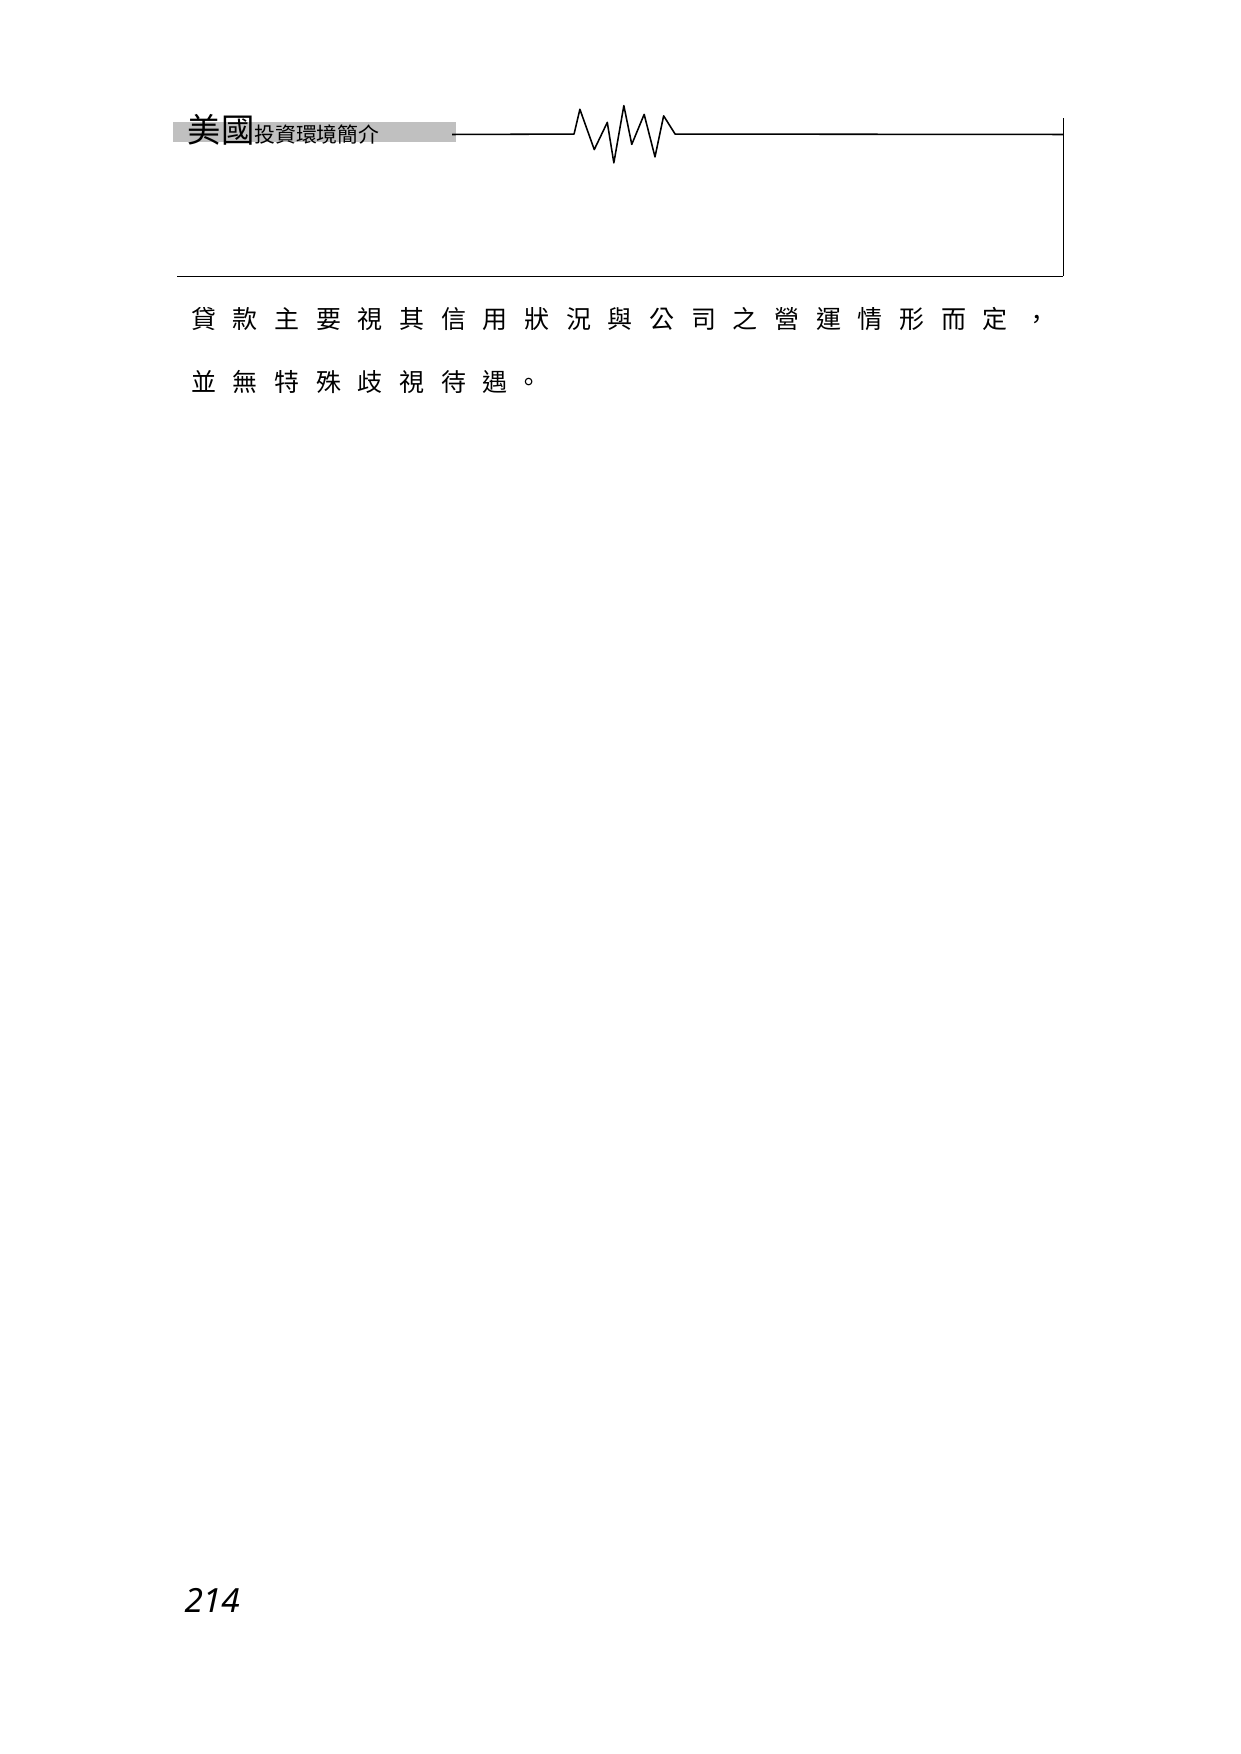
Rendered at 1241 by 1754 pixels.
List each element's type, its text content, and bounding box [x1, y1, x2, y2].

text 貸款主要視其信用狀況與公司之營運情形而定，並無特殊歧視待遇。 [183, 276, 1058, 401]
